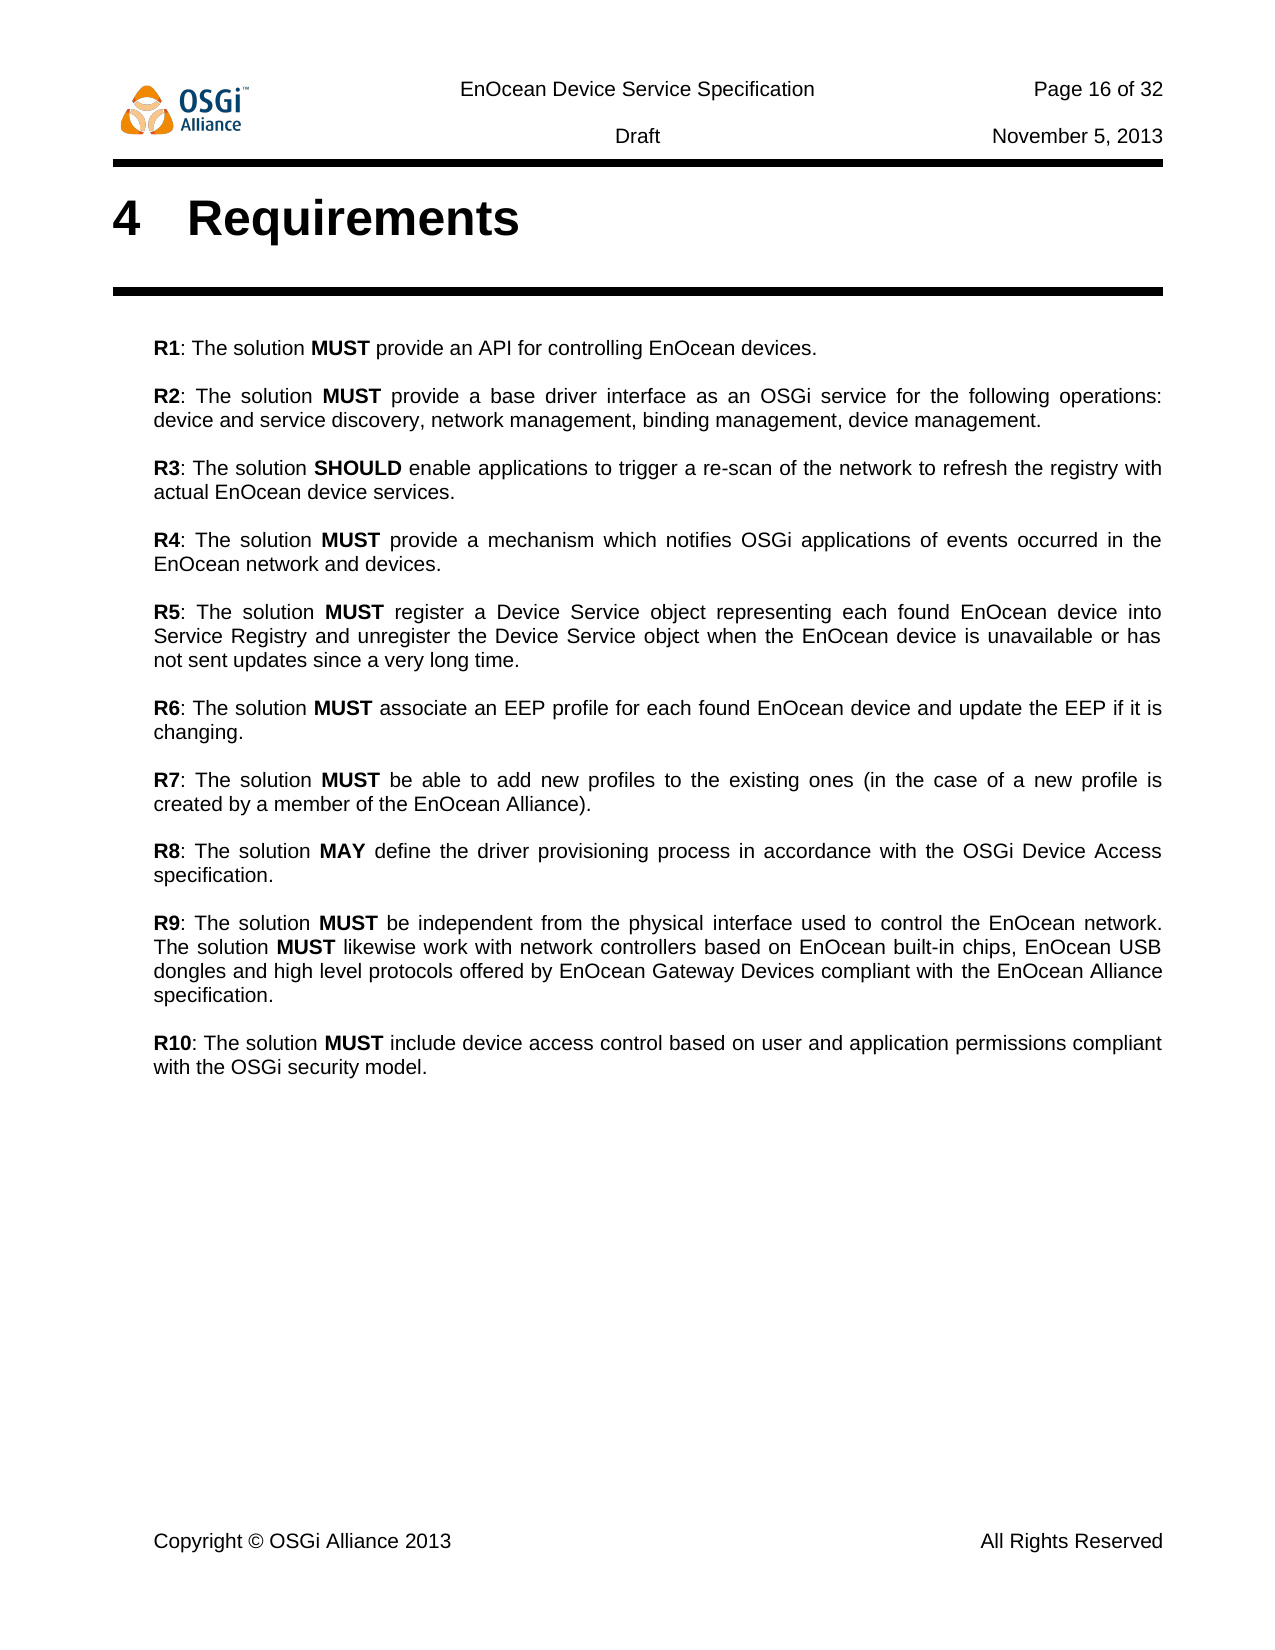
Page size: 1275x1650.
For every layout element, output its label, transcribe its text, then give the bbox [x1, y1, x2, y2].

text R7: The solution MUST be able to add new profiles to the existing ones (in the case of a new profile is created by a member of the EnOcean Alliance). [153, 767, 1163, 815]
subtitle Requirements [112, 160, 1163, 296]
text R2: The solution MUST provide a base driver interface as an OSGi service for the following operations: device and service discovery, network management, binding management, device management. [153, 384, 1163, 432]
text R10: The solution MUST include device access control based on user and application permissions compliant with the OSGi security model. [153, 1031, 1163, 1079]
text R9: The solution MUST be independent from the physical interface used to control the EnOcean network. The solution MUST likewise work with network controllers based on EnOcean built-in chips, EnOcean USB dongles and high level protocols offered by EnOcean Gateway Devices compliant with the EnOcean Alliance specification. [153, 911, 1163, 1007]
picture [113, 78, 257, 142]
text R4: The solution MUST provide a mechanism which notifies OSGi applications of events occurred in the EnOcean network and devices. [153, 528, 1163, 576]
text R8: The solution MAY define the driver provisioning process in accordance with the OSGi Device Access specification. [153, 839, 1163, 887]
text R1: The solution MUST provide an API for controlling EnOcean devices. [153, 336, 1163, 360]
text R6: The solution MUST associate an EEP profile for each found EnOcean device and update the EEP if it is changing. [153, 696, 1163, 743]
text R3: The solution SHOULD enable applications to trigger a re-scan of the network to refresh the registry with actual EnOcean device services. [153, 456, 1163, 504]
text R5: The solution MUST register a Device Service object representing each found EnOcean device into Service Registry and unregister the Device Service object when the EnOcean device is unavailable or has not sent updates since a very long time. [153, 600, 1163, 672]
